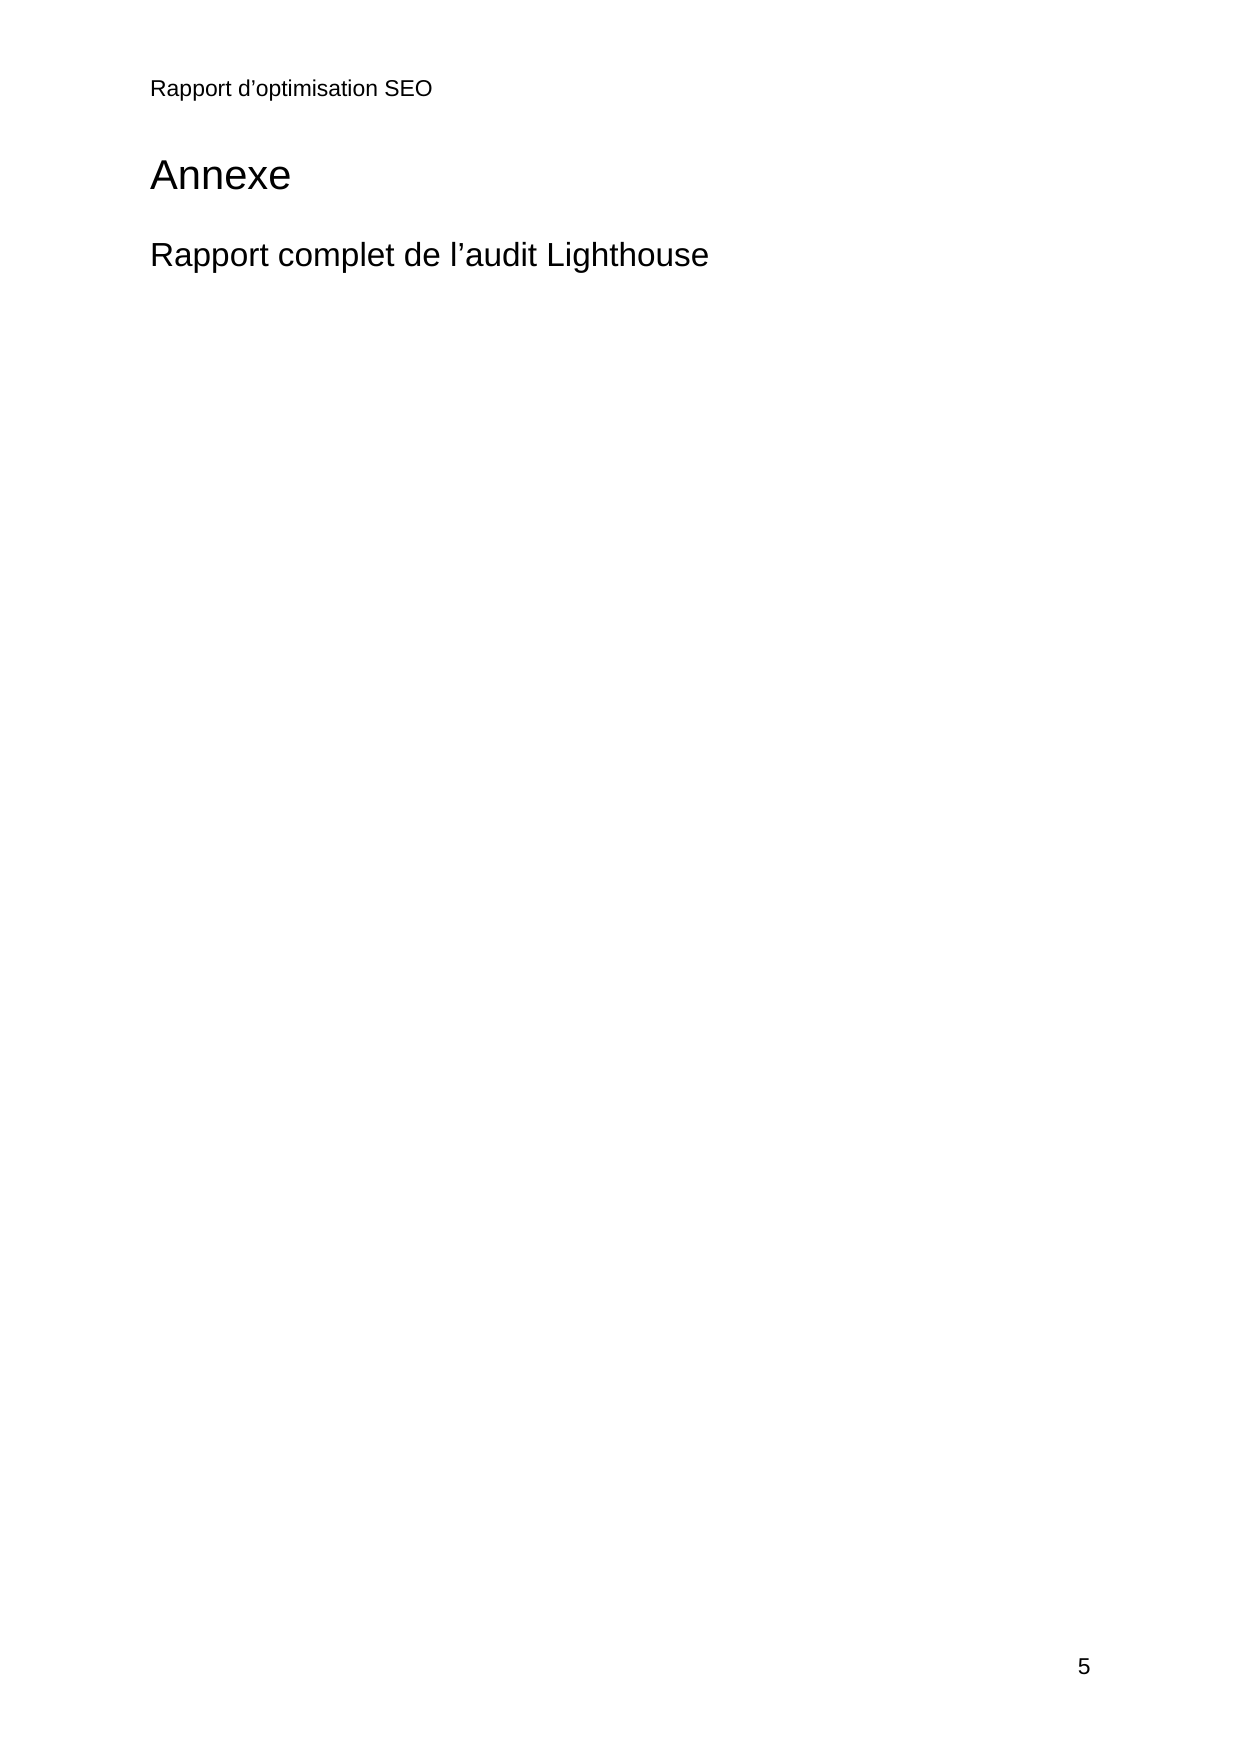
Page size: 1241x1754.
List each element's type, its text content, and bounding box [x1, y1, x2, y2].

subtitle Annexe [150, 150, 1090, 198]
subtitle Rapport complet de l’audit Lighthouse [150, 235, 1090, 274]
